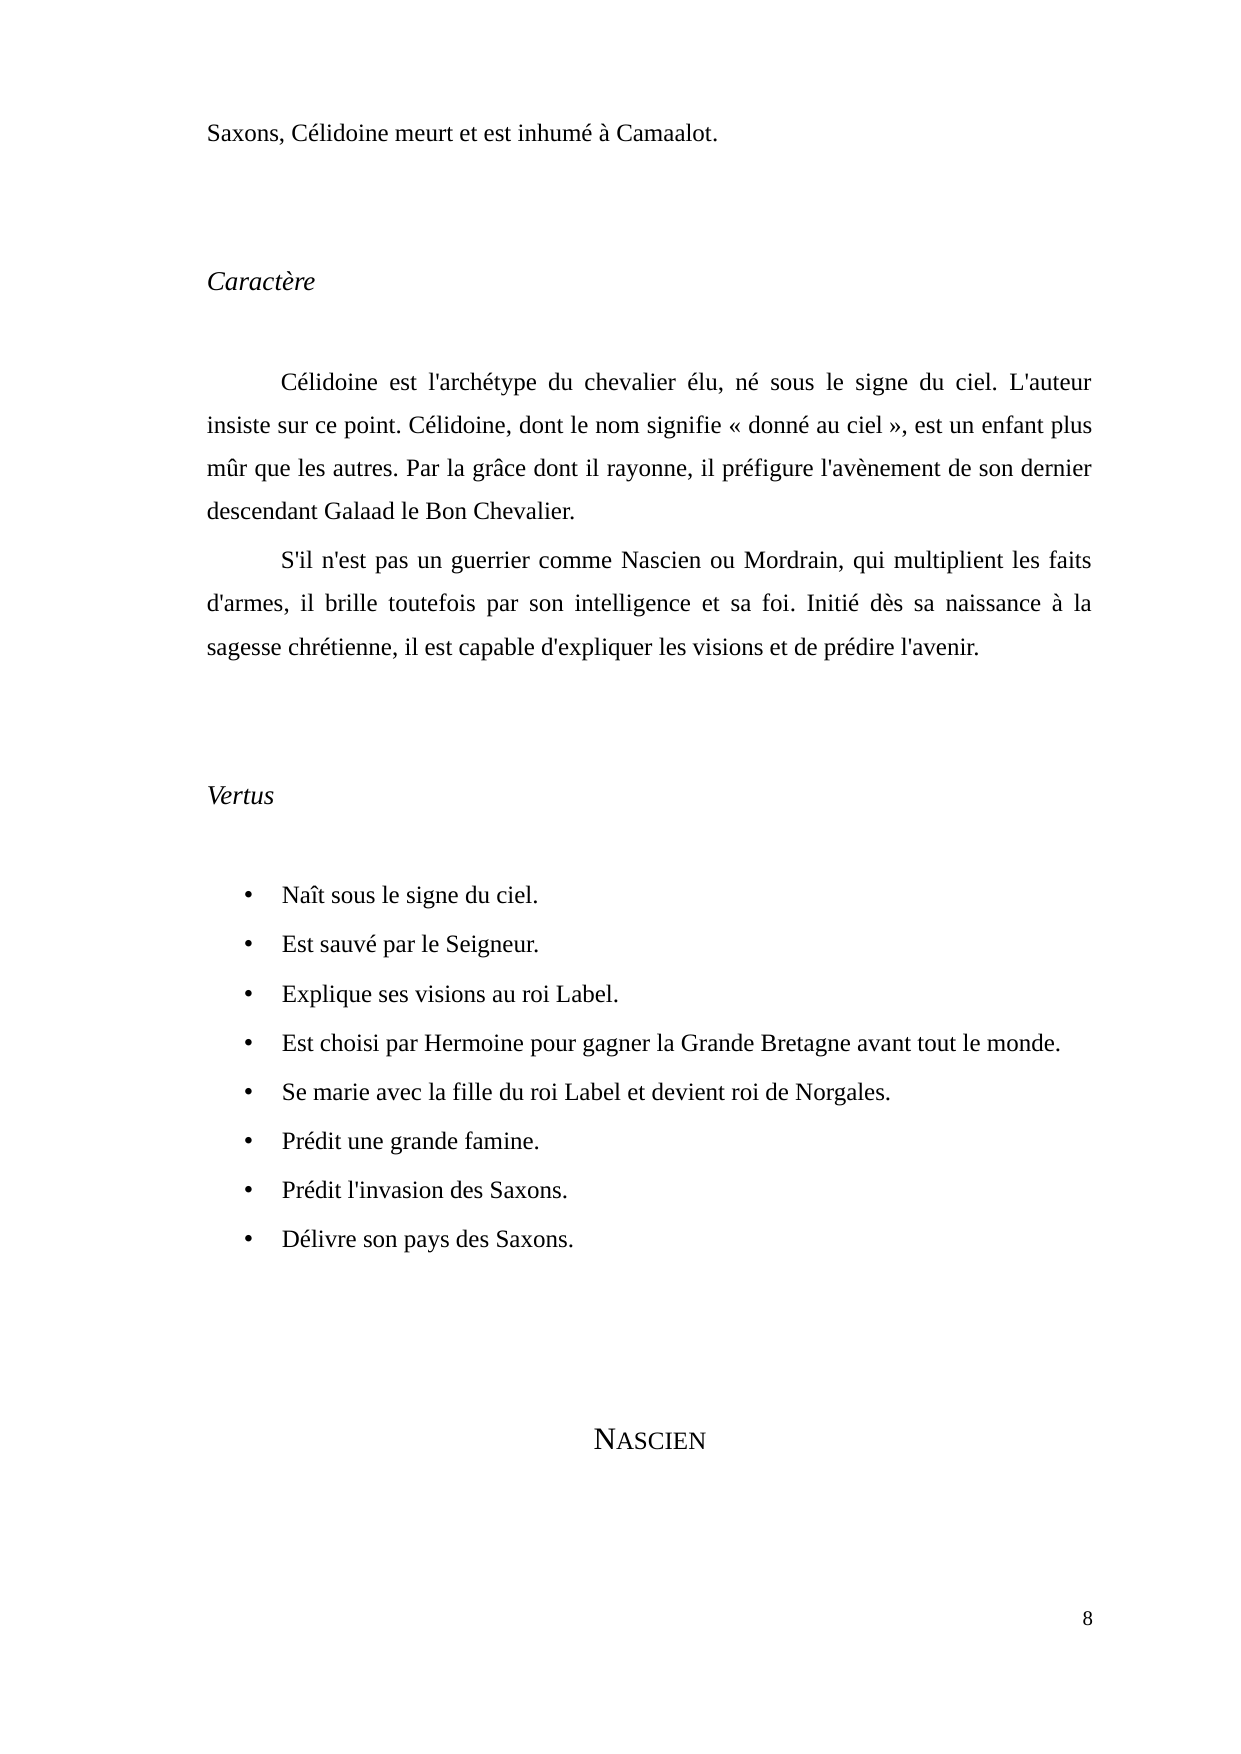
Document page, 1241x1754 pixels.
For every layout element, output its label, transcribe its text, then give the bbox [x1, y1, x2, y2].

list Prédit une grande famine. [244, 1126, 1093, 1154]
list Délivre son pays des Saxons. [244, 1224, 1093, 1253]
text Caractère [207, 265, 1093, 296]
list Se marie avec la fille du roi Label et devient roi de Norgales. [244, 1077, 1093, 1106]
list Explique ses visions au roi Label. [244, 979, 1093, 1007]
text Nascien [207, 1420, 1093, 1456]
list Est sauvé par le Seigneur. [244, 929, 1093, 958]
list Est choisi par Hermoine pour gagner la Grande Bretagne avant tout le monde. [244, 1028, 1093, 1056]
list Prédit l'invasion des Saxons. [244, 1175, 1093, 1204]
text S'il n'est pas un guerrier comme Nascien ou Mordrain, qui multiplient les faits d'armes, il brille toutefois par son intelligence et sa foi. Initié dès sa naissance à la sagesse chrétienne, il est capable d'expliquer les visions et de prédire l'avenir. [207, 545, 1093, 660]
list Naît sous le signe du ciel. [244, 881, 1093, 909]
text Célidoine est l'archétype du chevalier élu, né sous le signe du ciel. L'auteur insiste sur ce point. Célidoine, dont le nom signifie « donné au ciel », est un enfant plus mûr que les autres. Par la grâce dont il rayonne, il préfigure l'avènement de son dernier descendant Galaad le Bon Chevalier. [207, 367, 1093, 525]
text Vertus [207, 779, 1093, 810]
text Saxons, Célidoine meurt et est inhumé à Camaalot. [207, 118, 1093, 147]
